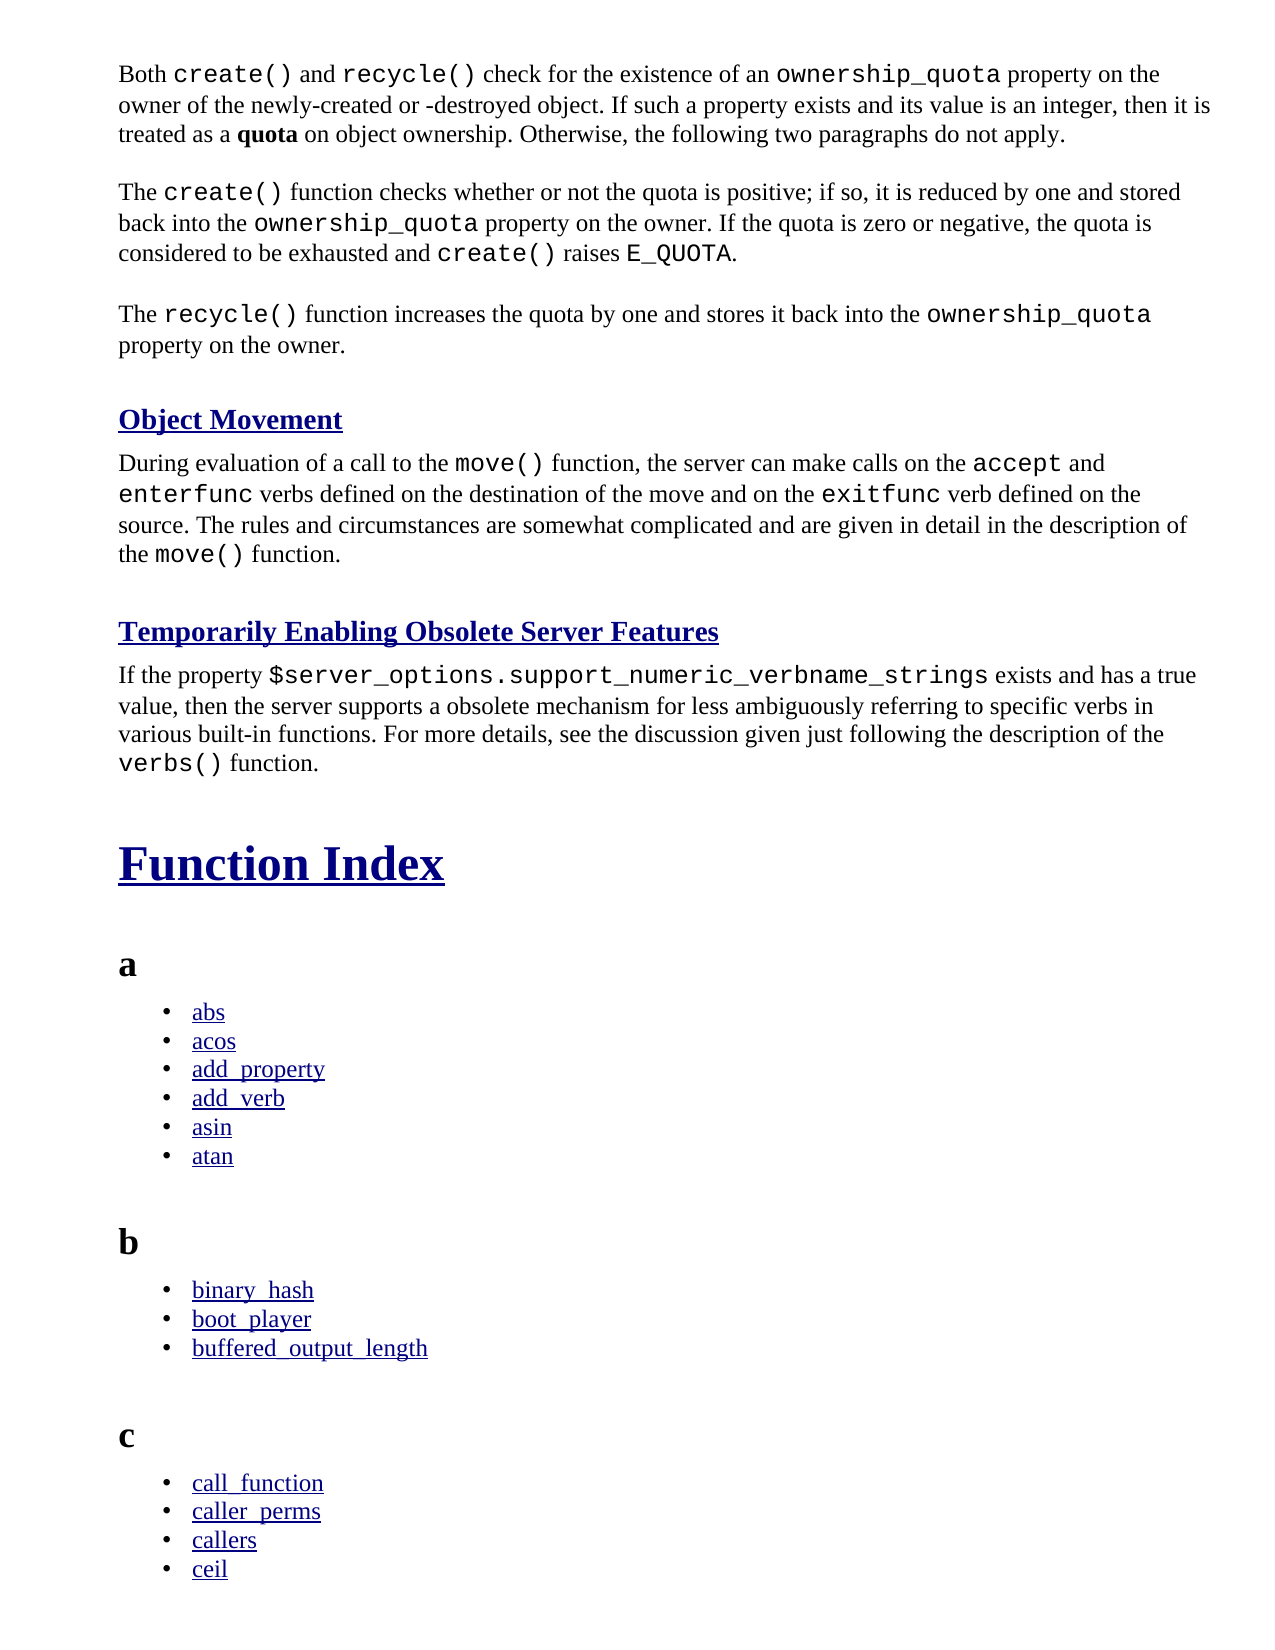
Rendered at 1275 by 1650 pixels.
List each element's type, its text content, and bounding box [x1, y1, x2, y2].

text If the property $server_options.support_numeric_verbname_strings exists and has a true value, then the server supports a obsolete mechanism for less ambiguously referring to specific verbs in various built-in functions. For more details, see the discussion given just following the description of the verbs() function. [118, 660, 1216, 779]
list boot_player [162, 1304, 1216, 1333]
subtitle Function Index [118, 833, 1216, 891]
list abs [162, 997, 1216, 1026]
subtitle Object Movement [118, 402, 1216, 436]
subtitle c [118, 1412, 1216, 1455]
text Both create() and recycle() check for the existence of an ownership_quota property on the owner of the newly-created or -destroyed object. If such a property exists and its value is an integer, then it is treated as a quota on object ownership. Otherwise, the following two paragraphs do not apply. [118, 59, 1216, 147]
list add_verb [162, 1083, 1216, 1112]
list binary_hash [162, 1275, 1216, 1304]
subtitle a [118, 941, 1216, 984]
list caller_perms [162, 1496, 1216, 1525]
subtitle Temporarily Enabling Obsolete Server Features [118, 614, 1216, 647]
text The create() function checks whether or not the quota is positive; if so, it is reduced by one and stored back into the ownership_quota property on the owner. If the quota is zero or negative, the quota is considered to be exhausted and create() raises E_QUOTA. [118, 177, 1216, 269]
list callers [162, 1525, 1216, 1554]
list buffered_output_length [162, 1333, 1216, 1362]
subtitle b [118, 1220, 1216, 1263]
text The recycle() function increases the quota by one and stores it back into the ownership_quota property on the owner. [118, 299, 1216, 358]
list add_property [162, 1054, 1216, 1083]
list atan [162, 1141, 1216, 1169]
list call_function [162, 1468, 1216, 1496]
list acos [162, 1026, 1216, 1054]
list asin [162, 1112, 1216, 1141]
list ceil [162, 1554, 1216, 1583]
text During evaluation of a call to the move() function, the server can make calls on the accept and enterfunc verbs defined on the destination of the move and on the exitfunc verb defined on the source. The rules and circumstances are somewhat complicated and are given in detail in the description of the move() function. [118, 448, 1216, 570]
